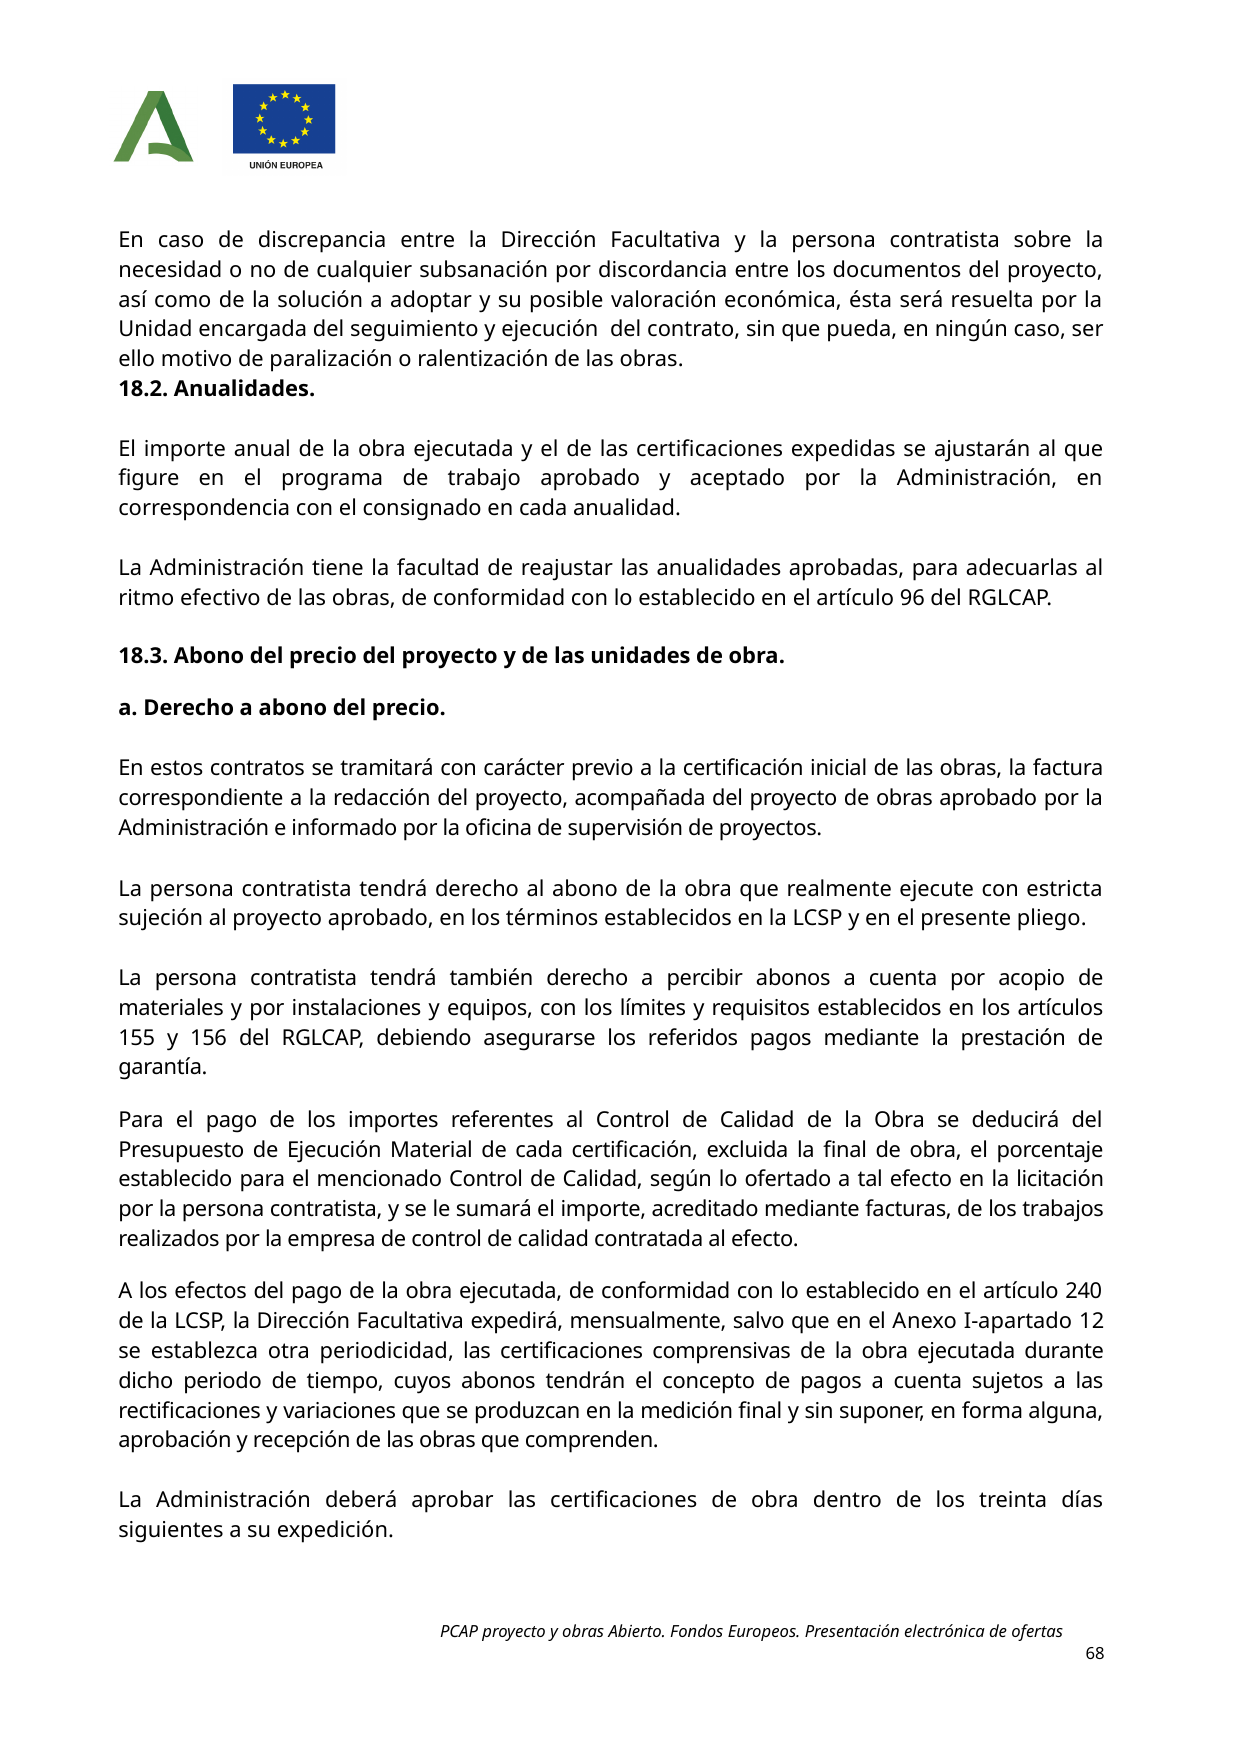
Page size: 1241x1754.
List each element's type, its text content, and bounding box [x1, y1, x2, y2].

text 18.3. Abono del precio del proyecto y de las unidades de obra. [118, 640, 1104, 669]
text Para el pago de los importes referentes al Control de Calidad de la Obra se deducirá del Presupuesto de Ejecución Material de cada certificación, excluida la final de obra, el porcentaje establecido para el mencionado Control de Calidad, según lo ofertado a tal efecto en la licitación por la persona contratista, y se le sumará el importe, acreditado mediante facturas, de los trabajos realizados por la empresa de control de calidad contratada al efecto. [118, 1104, 1104, 1253]
text La persona contratista tendrá también derecho a percibir abonos a cuenta por acopio de materiales y por instalaciones y equipos, con los límites y requisitos establecidos en los artículos 155 y 156 del RGLCAP, debiendo asegurarse los referidos pagos mediante la prestación de garantía. [118, 962, 1104, 1081]
text La Administración tiene la facultad de reajustar las anualidades aprobadas, para adecuarlas al ritmo efectivo de las obras, de conformidad con lo establecido en el artículo 96 del RGLCAP. [118, 552, 1104, 611]
text a. Derecho a abono del precio. [118, 692, 1104, 722]
text La Administración deberá aprobar las certificaciones de obra dentro de los treinta días siguientes a su expedición. [118, 1484, 1104, 1543]
text 18.2. Anualidades. [118, 373, 1104, 403]
picture [109, 86, 198, 166]
text En estos contratos se tramitará con carácter previo a la certificación inicial de las obras, la factura correspondiente a la redacción del proyecto, acompañada del proyecto de obras aprobado por la Administración e informado por la oficina de supervisión de proyectos. [118, 752, 1104, 841]
picture [221, 78, 347, 176]
text La persona contratista tendrá derecho al abono de la obra que realmente ejecute con estricta sujeción al proyecto aprobado, en los términos establecidos en la LCSP y en el presente pliego. [118, 872, 1104, 932]
text El importe anual de la obra ejecutada y el de las certificaciones expedidas se ajustarán al que figure en el programa de trabajo aprobado y aceptado por la Administración, en correspondencia con el consignado en cada anualidad. [118, 433, 1104, 522]
text En caso de discrepancia entre la Dirección Facultativa y la persona contratista sobre la necesidad o no de cualquier subsanación por discordancia entre los documentos del proyecto, así como de la solución a adoptar y su posible valoración económica, ésta será resuelta por la Unidad encargada del seguimiento y ejecución del contrato, sin que pueda, en ningún caso, ser ello motivo de paralización o ralentización de las obras. [118, 224, 1104, 373]
text A los efectos del pago de la obra ejecutada, de conformidad con lo establecido en el artículo 240 de la LCSP, la Dirección Facultativa expedirá, mensualmente, salvo que en el Anexo I-apartado 12 se establezca otra periodicidad, las certificaciones comprensivas de la obra ejecutada durante dicho periodo de tiempo, cuyos abonos tendrán el concepto de pagos a cuenta sujetos a las rectificaciones y variaciones que se produzcan en la medición final y sin suponer, en forma alguna, aprobación y recepción de las obras que comprenden. [118, 1275, 1104, 1454]
